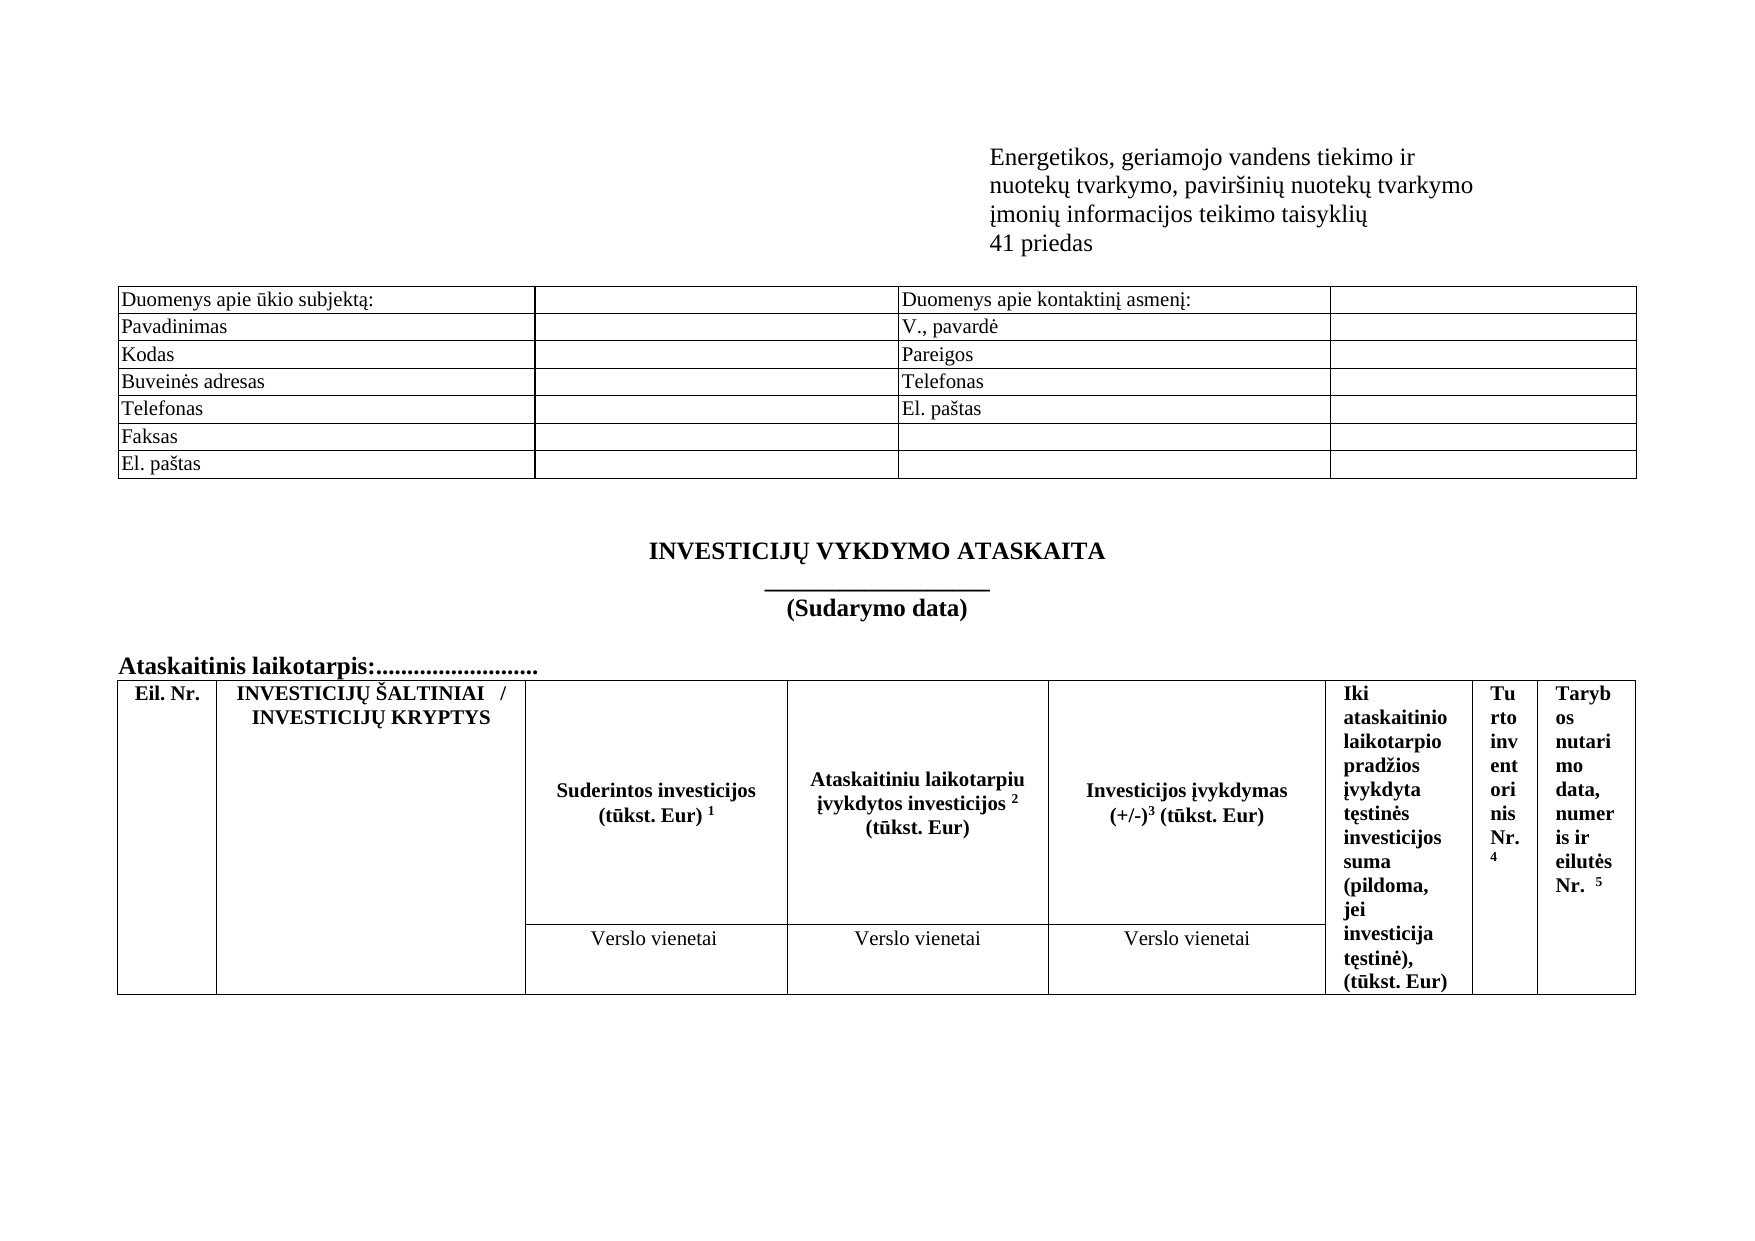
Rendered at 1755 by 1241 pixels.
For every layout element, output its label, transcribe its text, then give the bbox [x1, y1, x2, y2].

table_cell V., pavardė [899, 314, 1330, 340]
table_header INVESTICIJŲ ŠALTINIAI / INVESTICIJŲ KRYPTYS [217, 681, 525, 993]
table_cell [1331, 314, 1636, 340]
table_cell [536, 314, 898, 340]
table_cell Pavadinimas [119, 314, 534, 340]
table_cell Faksas [119, 424, 534, 450]
table_cell [1331, 451, 1636, 477]
text Energetikos, geriamojo vandens tiekimo ir [118, 142, 1636, 171]
table_header Eil. Nr. [118, 681, 216, 993]
table_cell Verslo vienetai [1049, 925, 1325, 993]
text 41 priedas [989, 228, 1636, 257]
table_header Duomenys apie kontaktinį asmenį: [899, 287, 1330, 313]
table_cell [536, 424, 898, 450]
table_cell [536, 396, 898, 423]
table_cell [1331, 369, 1636, 395]
table_header Iki ataskaitinio laikotarpio pradžios įvykdyta tęstinės investicijos suma (pildoma, jei investicija tęstinė), (tūkst. Eur) [1326, 681, 1472, 993]
table_cell Pareigos [899, 341, 1330, 368]
table_cell Telefonas [119, 396, 534, 423]
table_header Tarybos nutarimo data, numeris ir eilutės Nr. 5 [1538, 681, 1635, 993]
table_cell [536, 341, 898, 368]
table_cell [536, 369, 898, 395]
table_cell [1331, 341, 1636, 368]
table_cell Buveinės adresas [119, 369, 534, 395]
table_header [536, 287, 898, 313]
table_header Suderintos investicijos (tūkst. Eur) 1 [526, 681, 787, 924]
table_header Investicijos įvykdymas (+/-)3 (tūkst. Eur) [1049, 681, 1325, 924]
text __________________ [118, 565, 1636, 593]
text (Sudarymo data) [118, 593, 1636, 622]
table_header Ataskaitiniu laikotarpiu įvykdytos investicijos 2 (tūkst. Eur) [788, 681, 1048, 924]
table_cell [1331, 396, 1636, 423]
table_cell [1331, 424, 1636, 450]
table_cell [899, 424, 1330, 450]
table_cell El. paštas [119, 451, 534, 477]
text nuotekų tvarkymo, paviršinių nuotekų tvarkymo [989, 171, 1636, 199]
table_cell [536, 451, 898, 477]
table_cell Telefonas [899, 369, 1330, 395]
text Ataskaitinis laikotarpis:.......................... [118, 651, 1636, 680]
table_header [1331, 287, 1636, 313]
table_cell Verslo vienetai [526, 925, 787, 993]
text INVESTICIJŲ VYKDYMO ATASKAITA [118, 536, 1636, 565]
table_cell Verslo vienetai [788, 925, 1048, 993]
table_cell Kodas [119, 341, 534, 368]
table_cell [899, 451, 1330, 477]
table_cell El. paštas [899, 396, 1330, 423]
table_header Duomenys apie ūkio subjektą: [119, 287, 534, 313]
text įmonių informacijos teikimo taisyklių [989, 199, 1636, 228]
table_header Turto inventorinis Nr. 4 [1473, 681, 1537, 993]
